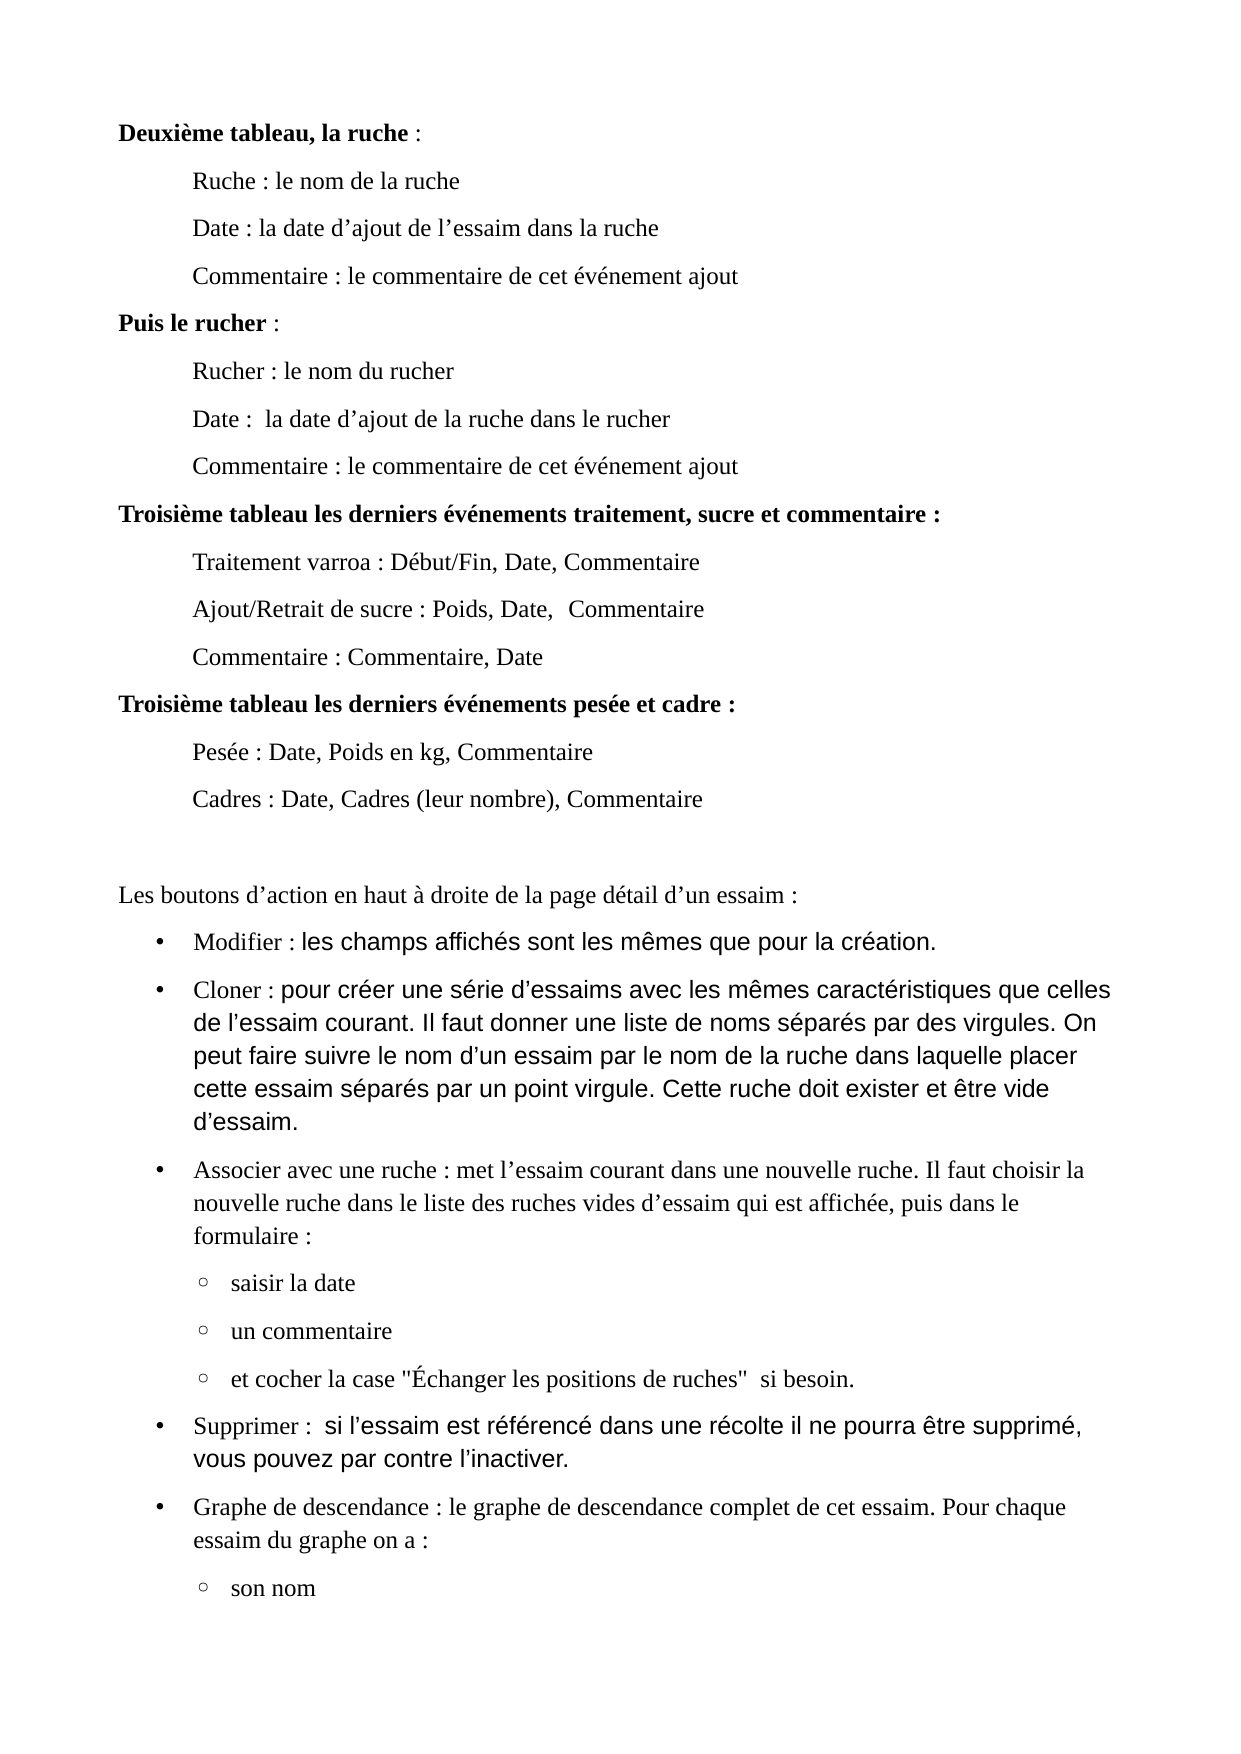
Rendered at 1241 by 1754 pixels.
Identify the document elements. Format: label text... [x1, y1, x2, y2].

text Ajout/Retrait de sucre : Poids, Date, Commentaire [192, 594, 1122, 623]
text Deuxième tableau, la ruche : [118, 118, 1122, 147]
text Cadres : Date, Cadres (leur nombre), Commentaire [192, 784, 1122, 813]
list et cocher la case "Échanger les positions de ruches" si besoin. [193, 1364, 1122, 1392]
text Troisième tableau les derniers événements traitement, sucre et commentaire : [118, 499, 1122, 528]
list Supprimer : si l’essaim est référencé dans une récolte il ne pourra être supprimé, vous pouvez par contre l’inactiver. [156, 1411, 1122, 1473]
text Troisième tableau les derniers événements pesée et cadre : [118, 689, 1122, 718]
text Commentaire : Commentaire, Date [192, 642, 1122, 671]
text Rucher : le nom du rucher [192, 356, 1122, 385]
list son nom [193, 1573, 1122, 1601]
text Traitement varroa : Début/Fin, Date, Commentaire [192, 547, 1122, 575]
text Commentaire : le commentaire de cet événement ajout [192, 451, 1122, 480]
list Modifier : les champs affichés sont les mêmes que pour la création. [156, 927, 1122, 956]
list Graphe de descendance : le graphe de descendance complet de cet essaim. Pour chaque essaim du graphe on a : [156, 1492, 1122, 1554]
list Cloner : pour créer une série d’essaims avec les mêmes caractéristiques que celles de l’essaim courant. Il faut donner une liste de noms séparés par des virgules. On peut faire suivre le nom d’un essaim par le nom de la ruche dans laquelle placer cette essaim séparés par un point virgule. Cette ruche doit exister et être vide d’essaim. [156, 975, 1122, 1136]
list saisir la date [193, 1268, 1122, 1297]
list Associer avec une ruche : met l’essaim courant dans une nouvelle ruche. Il faut choisir la nouvelle ruche dans le liste des ruches vides d’essaim qui est affichée, puis dans le formulaire : [156, 1155, 1122, 1250]
text Puis le rucher : [118, 308, 1122, 337]
list un commentaire [193, 1316, 1122, 1345]
text Date : la date d’ajout de l’essaim dans la ruche [192, 213, 1122, 242]
text Commentaire : le commentaire de cet événement ajout [192, 261, 1122, 290]
text Pesée : Date, Poids en kg, Commentaire [192, 737, 1122, 766]
text Ruche : le nom de la ruche [192, 166, 1122, 194]
text Les boutons d’action en haut à droite de la page détail d’un essaim : [118, 880, 1122, 908]
text Date : la date d’ajout de la ruche dans le rucher [192, 404, 1122, 432]
